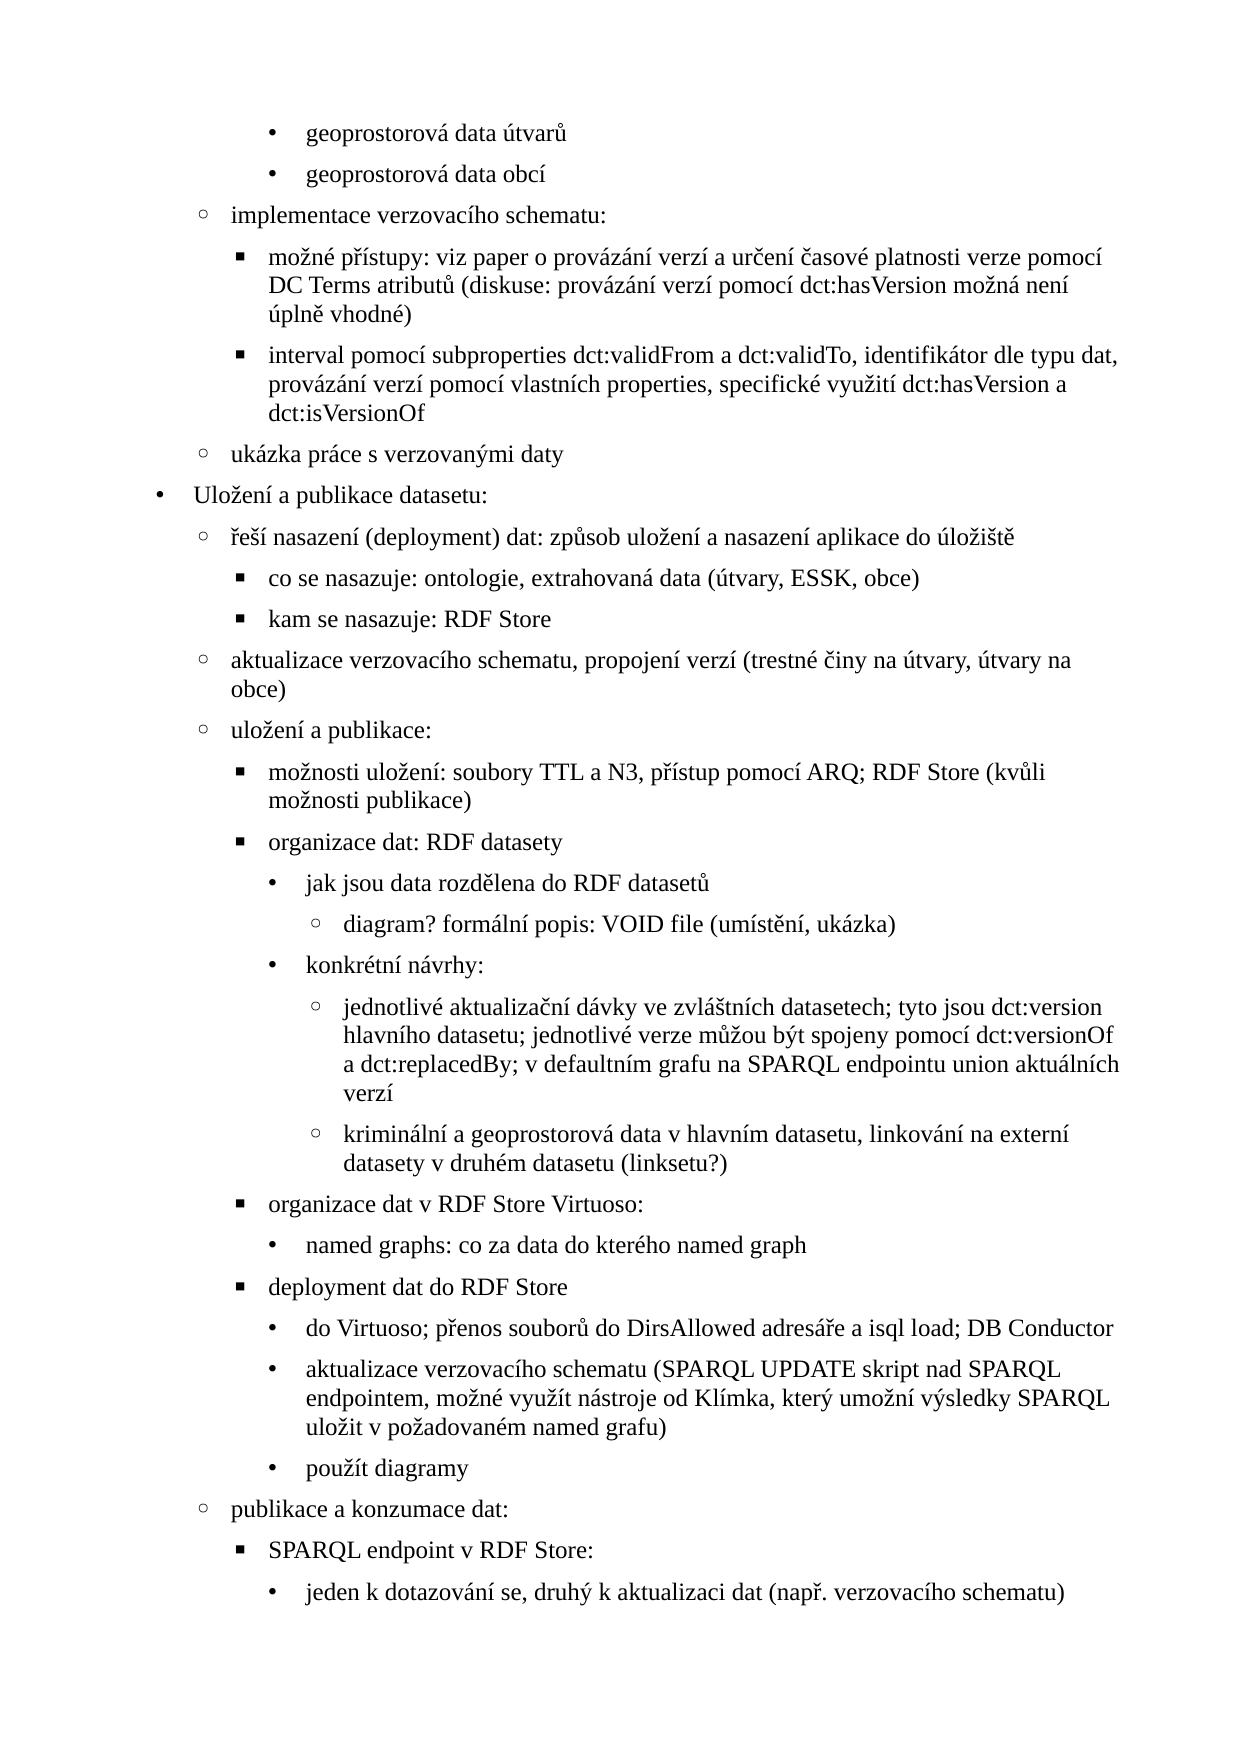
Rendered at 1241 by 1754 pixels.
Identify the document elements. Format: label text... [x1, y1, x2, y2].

list ukázka práce s verzovanými daty [193, 439, 1122, 468]
list diagram? formální popis: VOID file (umístění, ukázka) [306, 909, 1122, 938]
list co se nasazuje: ontologie, extrahovaná data (útvary, ESSK, obce) [231, 563, 1122, 592]
list interval pomocí subproperties dct:validFrom a dct:validTo, identifikátor dle typu dat, provázání verzí pomocí vlastních properties, specifické využití dct:hasVersion a dct:isVersionOf [231, 341, 1122, 427]
list použít diagramy [268, 1453, 1122, 1482]
list Uložení a publikace datasetu: [156, 481, 1122, 509]
list implementace verzovacího schematu: [193, 201, 1122, 229]
list SPARQL endpoint v RDF Store: [231, 1536, 1122, 1564]
list jak jsou data rozdělena do RDF datasetů [268, 868, 1122, 897]
list named graphs: co za data do kterého named graph [268, 1231, 1122, 1259]
list možné přístupy: viz paper o provázání verzí a určení časové platnosti verze pomocí DC Terms atributů (diskuse: provázání verzí pomocí dct:hasVersion možná není úplně vhodné) [231, 242, 1122, 328]
list geoprostorová data útvarů [268, 118, 1122, 147]
list aktualizace verzovacího schematu, propojení verzí (trestné činy na útvary, útvary na obce) [193, 646, 1122, 703]
list organizace dat v RDF Store Virtuoso: [231, 1189, 1122, 1218]
list kam se nasazuje: RDF Store [231, 604, 1122, 633]
list kriminální a geoprostorová data v hlavním datasetu, linkování na externí datasety v druhém datasetu (linksetu?) [306, 1119, 1122, 1177]
list aktualizace verzovacího schematu (SPARQL UPDATE skript nad SPARQL endpointem, možné využít nástroje od Klímka, který umožní výsledky SPARQL uložit v požadovaném named grafu) [268, 1354, 1122, 1441]
list možnosti uložení: soubory TTL a N3, přístup pomocí ARQ; RDF Store (kvůli možnosti publikace) [231, 757, 1122, 814]
list jeden k dotazování se, druhý k aktualizaci dat (např. verzovacího schematu) [268, 1577, 1122, 1606]
list řeší nasazení (deployment) dat: způsob uložení a nasazení aplikace do úložiště [193, 522, 1122, 551]
list publikace a konzumace dat: [193, 1494, 1122, 1523]
list konkrétní návrhy: [268, 951, 1122, 979]
list deployment dat do RDF Store [231, 1272, 1122, 1301]
list geoprostorová data obcí [268, 159, 1122, 188]
list jednotlivé aktualizační dávky ve zvláštních datasetech; tyto jsou dct:version hlavního datasetu; jednotlivé verze můžou být spojeny pomocí dct:versionOf a dct:replacedBy; v defaultním grafu na SPARQL endpointu union aktuálních verzí [306, 992, 1122, 1107]
list do Virtuoso; přenos souborů do DirsAllowed adresáře a isql load; DB Conductor [268, 1313, 1122, 1342]
list uložení a publikace: [193, 716, 1122, 744]
list organizace dat: RDF datasety [231, 827, 1122, 856]
